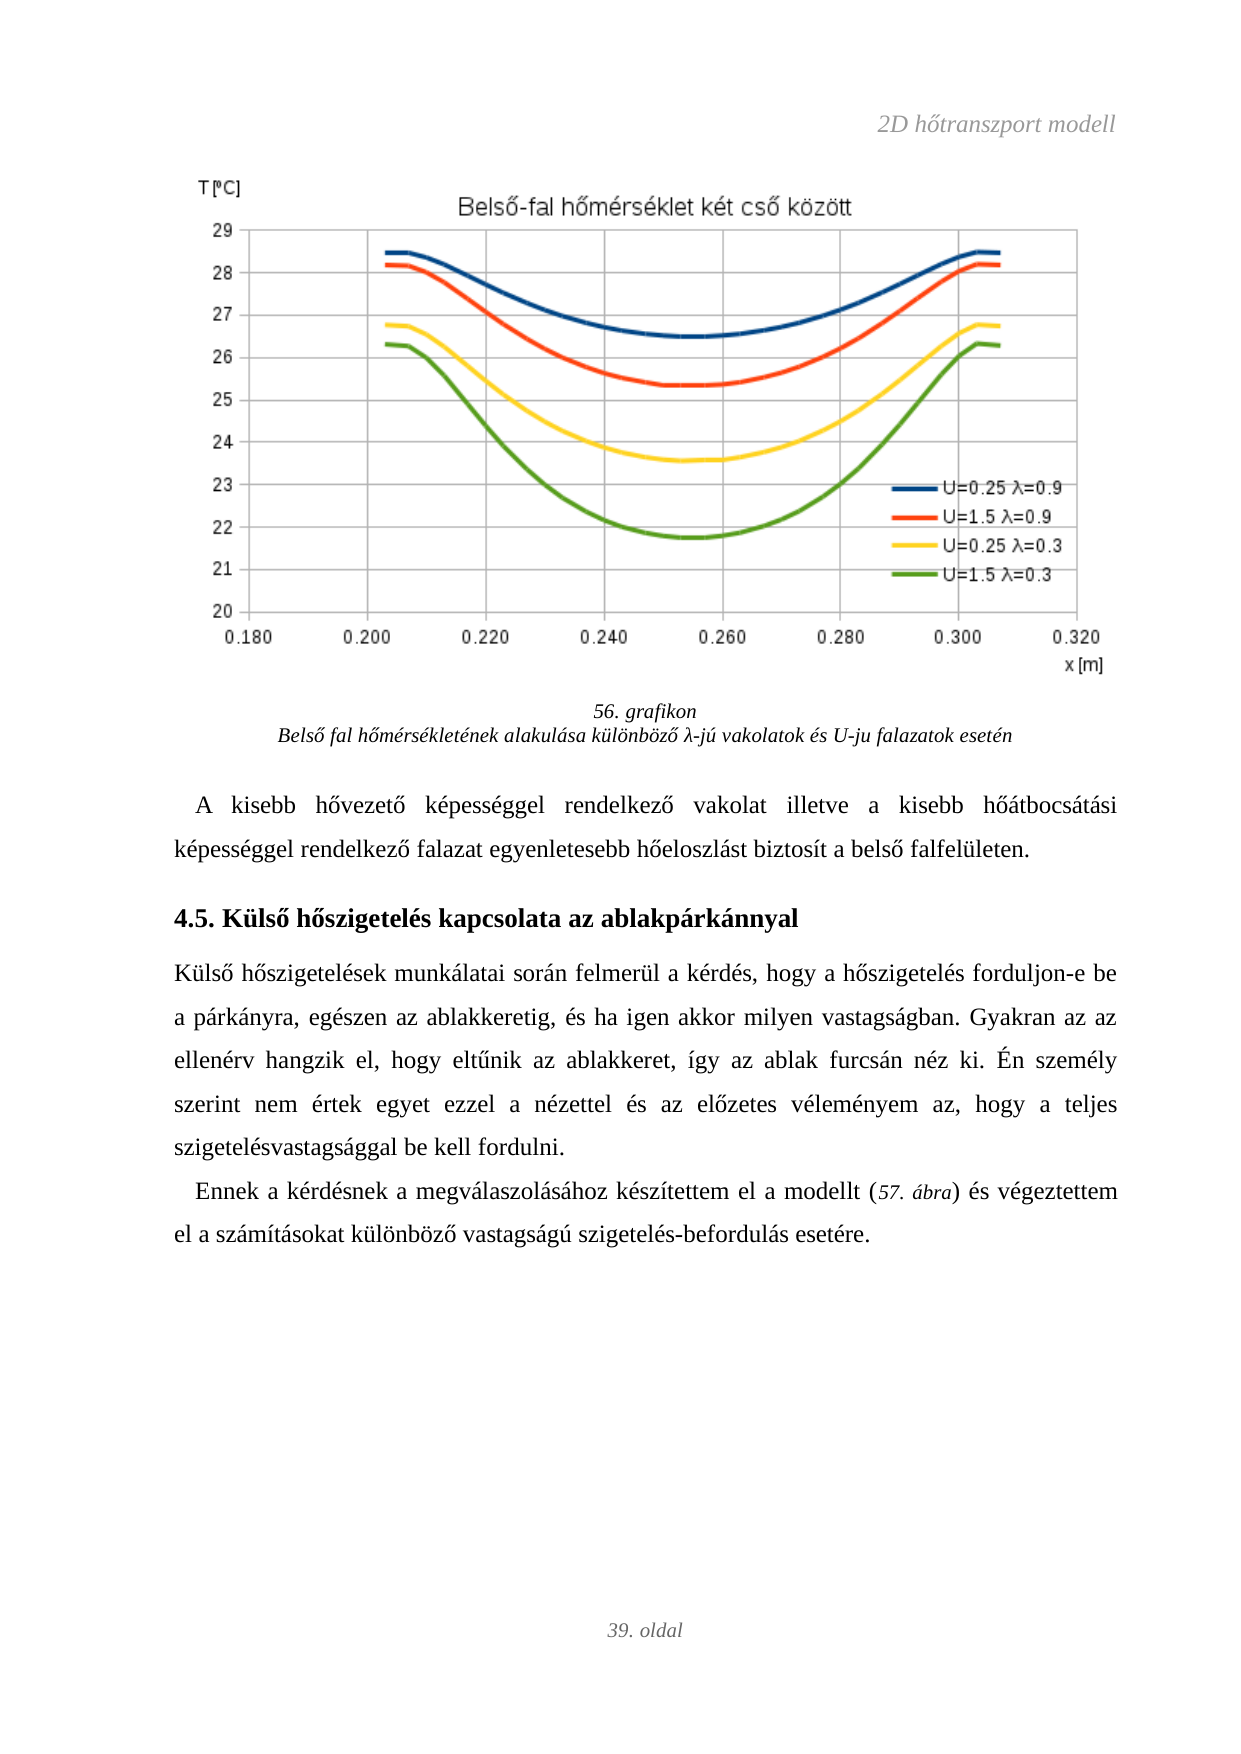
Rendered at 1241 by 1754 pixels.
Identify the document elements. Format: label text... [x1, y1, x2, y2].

text A kisebb hővezető képességgel rendelkező vakolat illetve a kisebb hőátbocsátási képességgel rendelkező falazat egyenletesebb hőeloszlást biztosít a belső falfelületen. [174, 790, 1118, 863]
text Külső hőszigetelések munkálatai során felmerül a kérdés, hogy a hőszigetelés forduljon-e be a párkányra, egészen az ablakkeretig, és ha igen akkor milyen vastagságban. Gyakran az az ellenérv hangzik el, hogy eltűnik az ablakkeret, így az ablak furcsán néz ki. Én személy szerint nem értek egyet ezzel a nézettel és az előzetes véleményem az, hogy a teljes szigetelésvastagsággal be kell fordulni. [174, 958, 1118, 1161]
text Belső fal hőmérsékletének alakulása különböző λ-jú vakolatok és U-ju falazatok esetén [174, 723, 1118, 747]
subtitle Külső hőszigetelés kapcsolata az ablakpárkánnyal [174, 903, 1118, 934]
text Ennek a kérdésnek a megválaszolásához készítettem el a modellt (57. ábra) és végeztettem el a számításokat különböző vastagságú szigetelés-befordulás esetére. [174, 1176, 1118, 1248]
picture [197, 167, 1116, 685]
text 56. grafikon [174, 699, 1118, 723]
